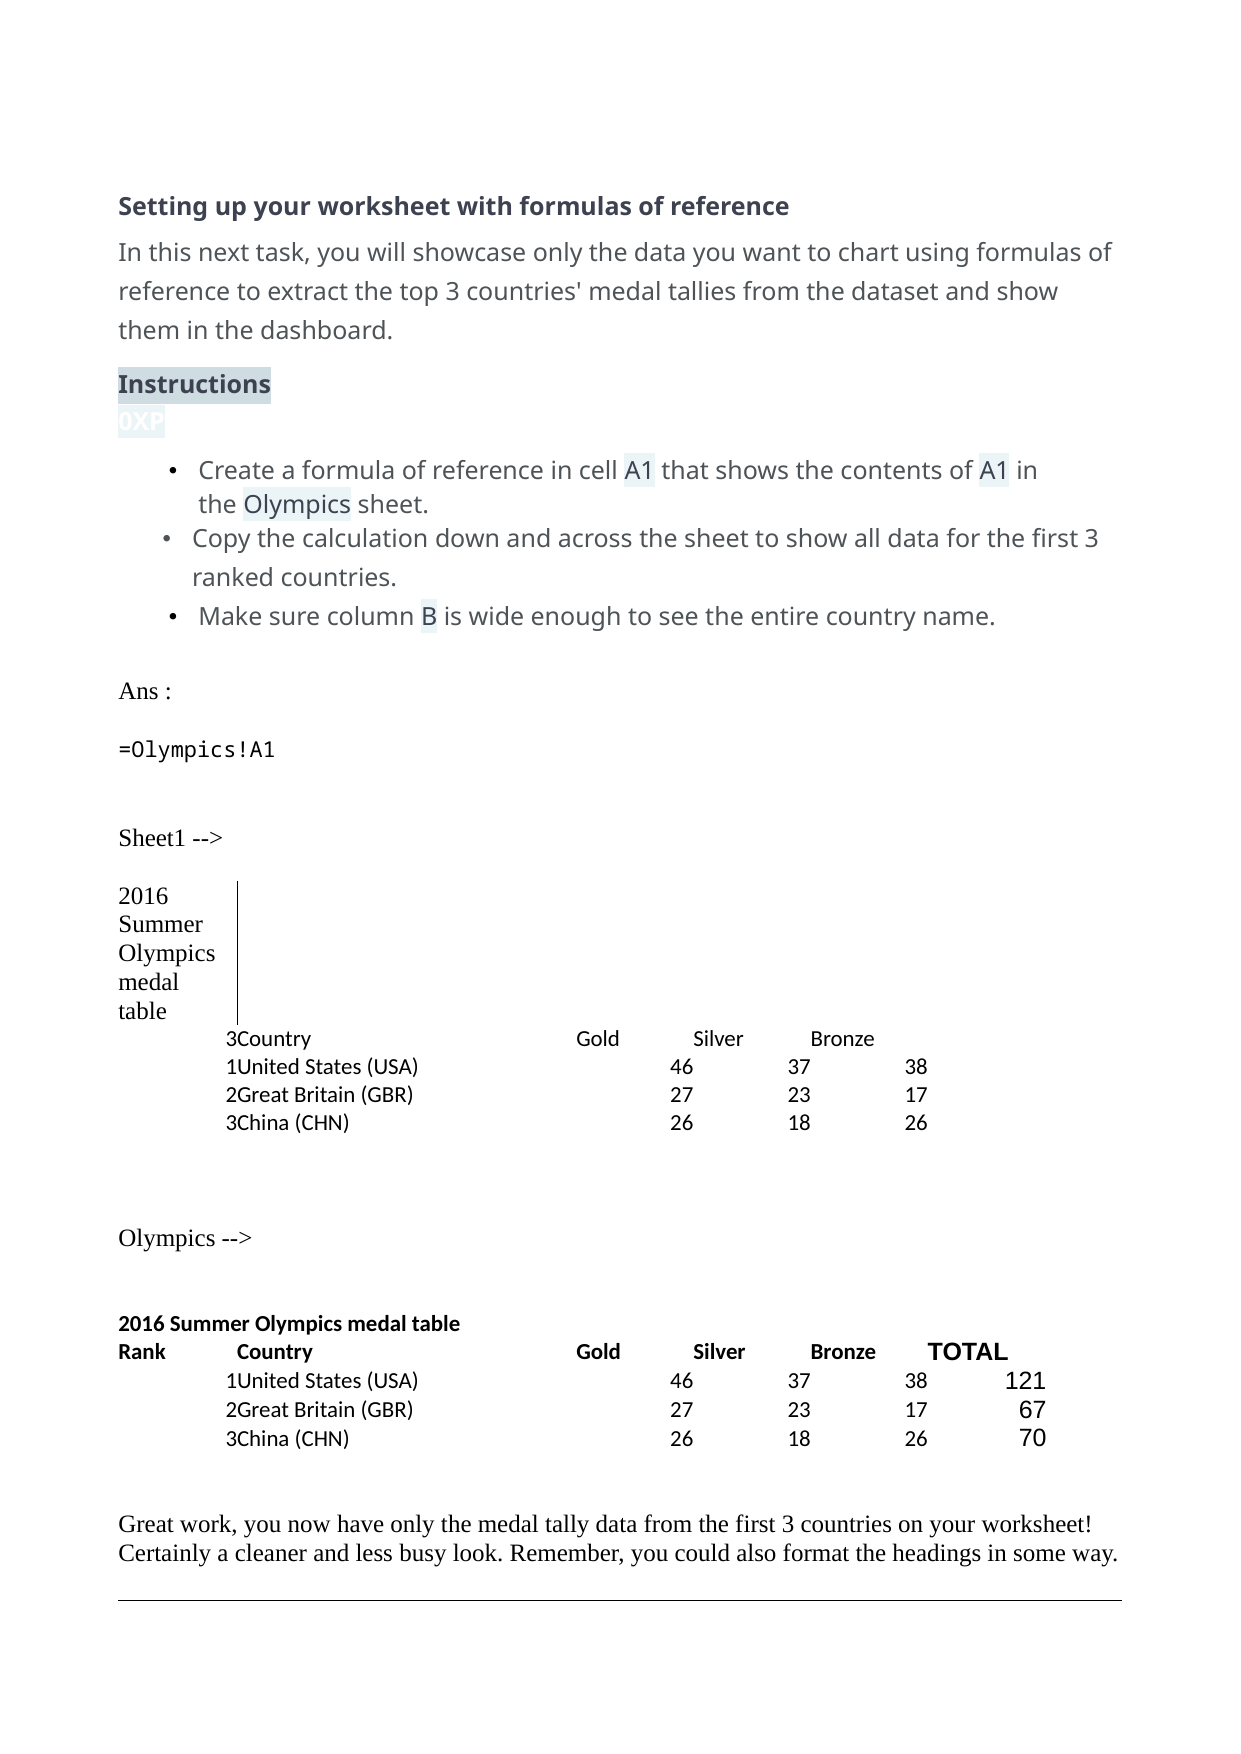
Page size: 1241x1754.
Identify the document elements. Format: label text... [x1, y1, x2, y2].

table_cell United States (USA) [237, 1366, 576, 1394]
table_cell Great Britain (GBR) [237, 1395, 576, 1423]
table_cell 2 [118, 1395, 237, 1423]
table_cell [928, 1025, 1046, 1052]
subtitle Setting up your worksheet with formulas of reference [118, 188, 1122, 222]
table_cell 46 [576, 1053, 693, 1081]
text Great work, you now have only the medal tally data from the first 3 countries on your worksheet! Certainly a cleaner and less busy look. Remember, you could also format the headings in some way. [118, 1509, 1122, 1567]
table_cell 37 [693, 1366, 810, 1394]
table_cell Silver [693, 1025, 810, 1052]
subtitle Instructions [118, 367, 1109, 404]
table_cell 1 [118, 1366, 237, 1394]
table_cell 17 [810, 1081, 927, 1108]
table_cell TOTAL [928, 1337, 1046, 1366]
table_header [693, 881, 810, 1024]
table_header [238, 881, 576, 1024]
table_cell 23 [693, 1081, 810, 1108]
table_cell 26 [810, 1423, 927, 1452]
text 0XP [118, 404, 1109, 438]
table_cell 27 [576, 1395, 693, 1423]
table_cell 121 [928, 1366, 1046, 1394]
table_cell Gold [576, 1337, 693, 1366]
table_cell [928, 1053, 1046, 1081]
table_cell 67 [928, 1395, 1046, 1423]
table_cell 23 [693, 1395, 810, 1423]
text =Olympics!A1 [118, 734, 1122, 764]
table_cell 3 [118, 1025, 237, 1052]
table_cell 18 [693, 1423, 810, 1452]
table_cell 17 [810, 1395, 927, 1423]
table_cell [928, 1109, 1046, 1137]
text Olympics --> [118, 1223, 1122, 1252]
table_cell 2 [118, 1081, 237, 1108]
table_cell 38 [810, 1053, 927, 1081]
table_cell 26 [810, 1109, 927, 1137]
text Ans : [118, 676, 1122, 705]
table_cell Great Britain (GBR) [237, 1081, 576, 1108]
table_cell 26 [576, 1109, 693, 1137]
table_cell 3 [118, 1423, 237, 1452]
table_cell Silver [693, 1337, 810, 1366]
table_cell Bronze [810, 1337, 927, 1366]
table_header 2016 Summer Olympics medal table [118, 881, 237, 1024]
table_cell Country [237, 1337, 576, 1366]
table_cell 27 [576, 1081, 693, 1108]
text Sheet1 --> [118, 823, 1122, 852]
table_cell Bronze [810, 1025, 927, 1052]
table_cell United States (USA) [237, 1053, 576, 1081]
table_header [810, 1309, 927, 1337]
table_cell Rank [118, 1337, 237, 1366]
table_cell 18 [693, 1109, 810, 1137]
table_cell 1 [118, 1053, 237, 1081]
table_cell [928, 1081, 1046, 1108]
table_cell China (CHN) [237, 1109, 576, 1137]
table_header [693, 1309, 810, 1337]
text In this next task, you will showcase only the data you want to chart using formulas of reference to extract the top 3 countries' medal tallies from the dataset and show them in the dashboard. [118, 235, 1122, 347]
table_header [810, 881, 927, 1024]
table_cell 46 [576, 1366, 693, 1394]
list Create a formula of reference in cell A1 that shows the contents of A1 in the Olympics sheet. [168, 452, 1116, 521]
table_header [576, 1309, 693, 1337]
table_cell Gold [576, 1025, 693, 1052]
list Copy the calculation down and across the sheet to show all data for the first 3 ranked countries. [162, 521, 1122, 594]
table_header 2016 Summer Olympics medal table [118, 1309, 576, 1337]
table_cell 3 [118, 1109, 237, 1137]
list Make sure column B is wide enough to see the entire country name. [168, 599, 1116, 633]
table_header [928, 1309, 1046, 1337]
table_cell China (CHN) [237, 1423, 576, 1452]
table_header [928, 881, 1046, 1024]
table_cell 37 [693, 1053, 810, 1081]
table_cell Country [237, 1025, 576, 1052]
table_cell 26 [576, 1423, 693, 1452]
table_cell 38 [810, 1366, 927, 1394]
table_cell 70 [928, 1423, 1046, 1452]
table_header [576, 881, 693, 1024]
